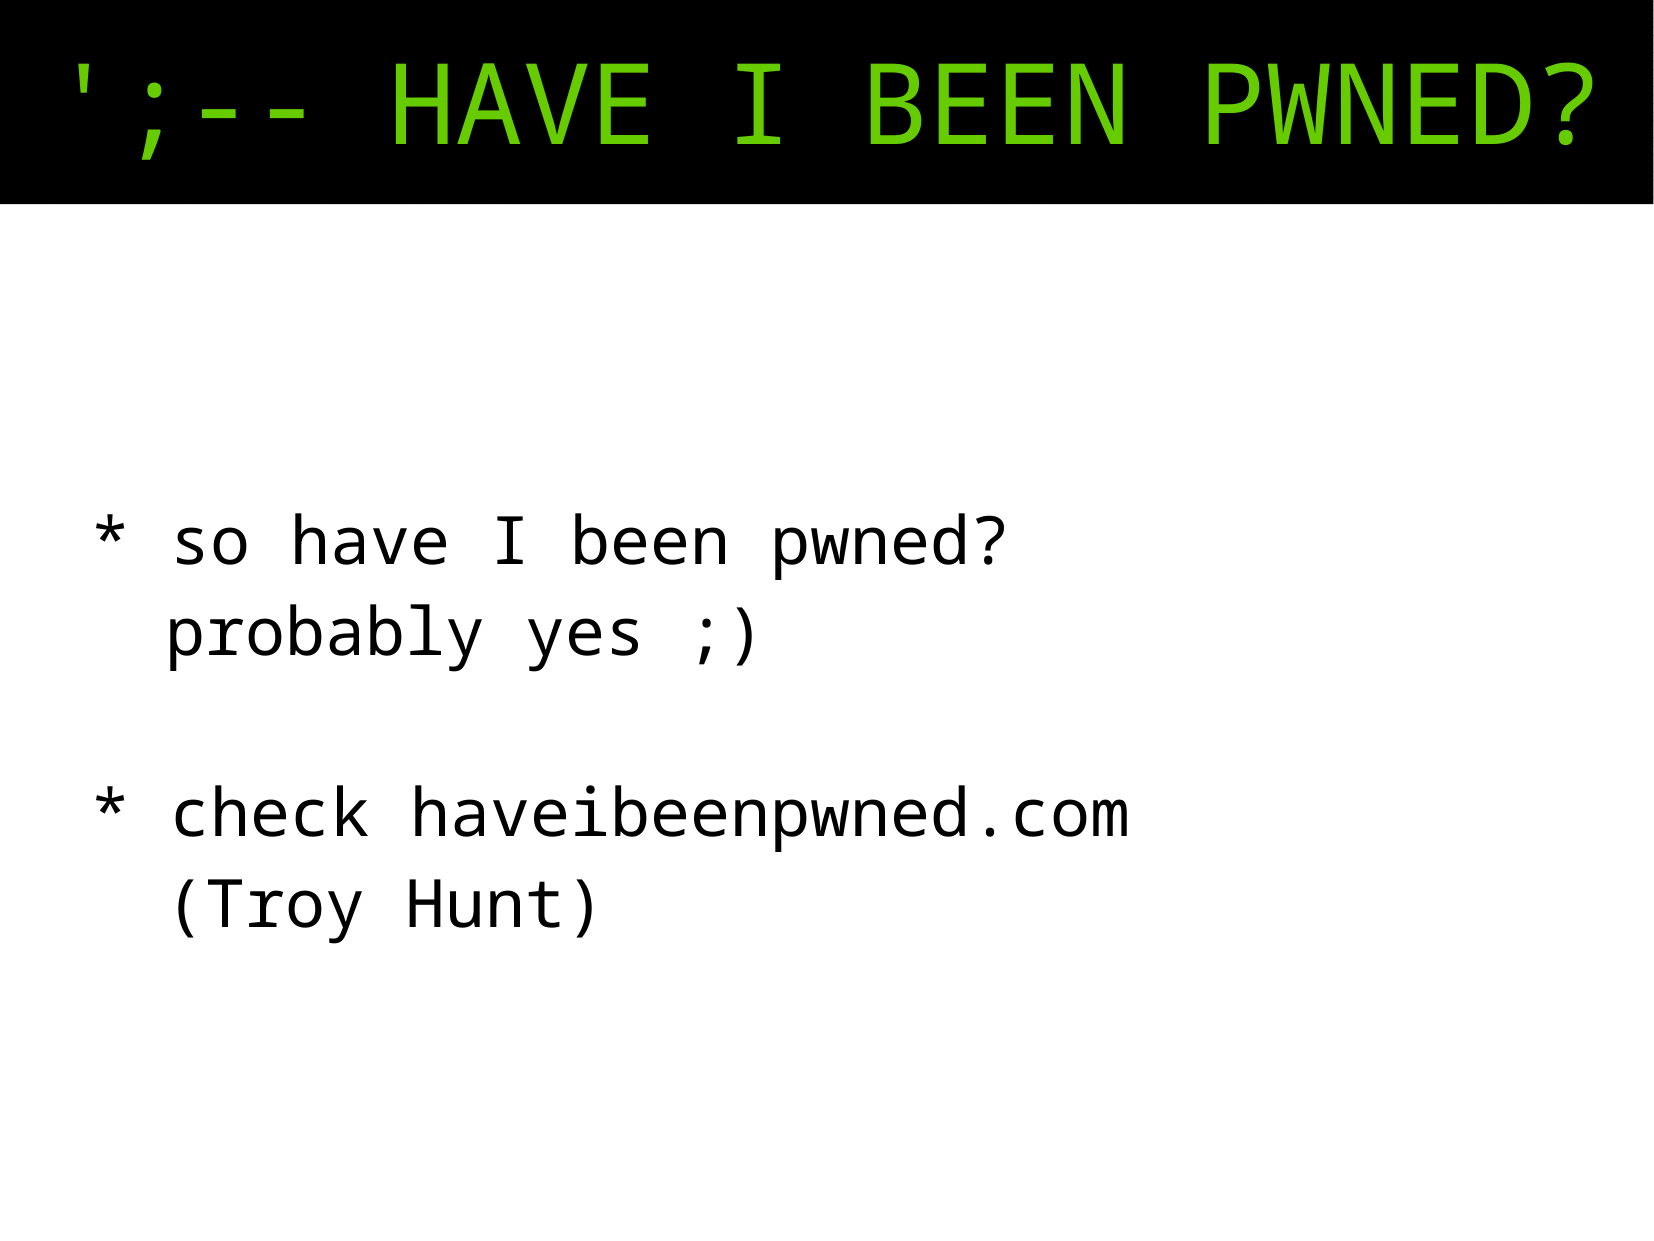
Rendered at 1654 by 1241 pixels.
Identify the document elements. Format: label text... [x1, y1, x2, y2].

subtitle * so have I been pwned? probably yes ;) * check haveibeenpwned.com (Troy Hunt) [90, 300, 1561, 1141]
title ';-- HAVE I BEEN PWNED? [0, 0, 1654, 205]
